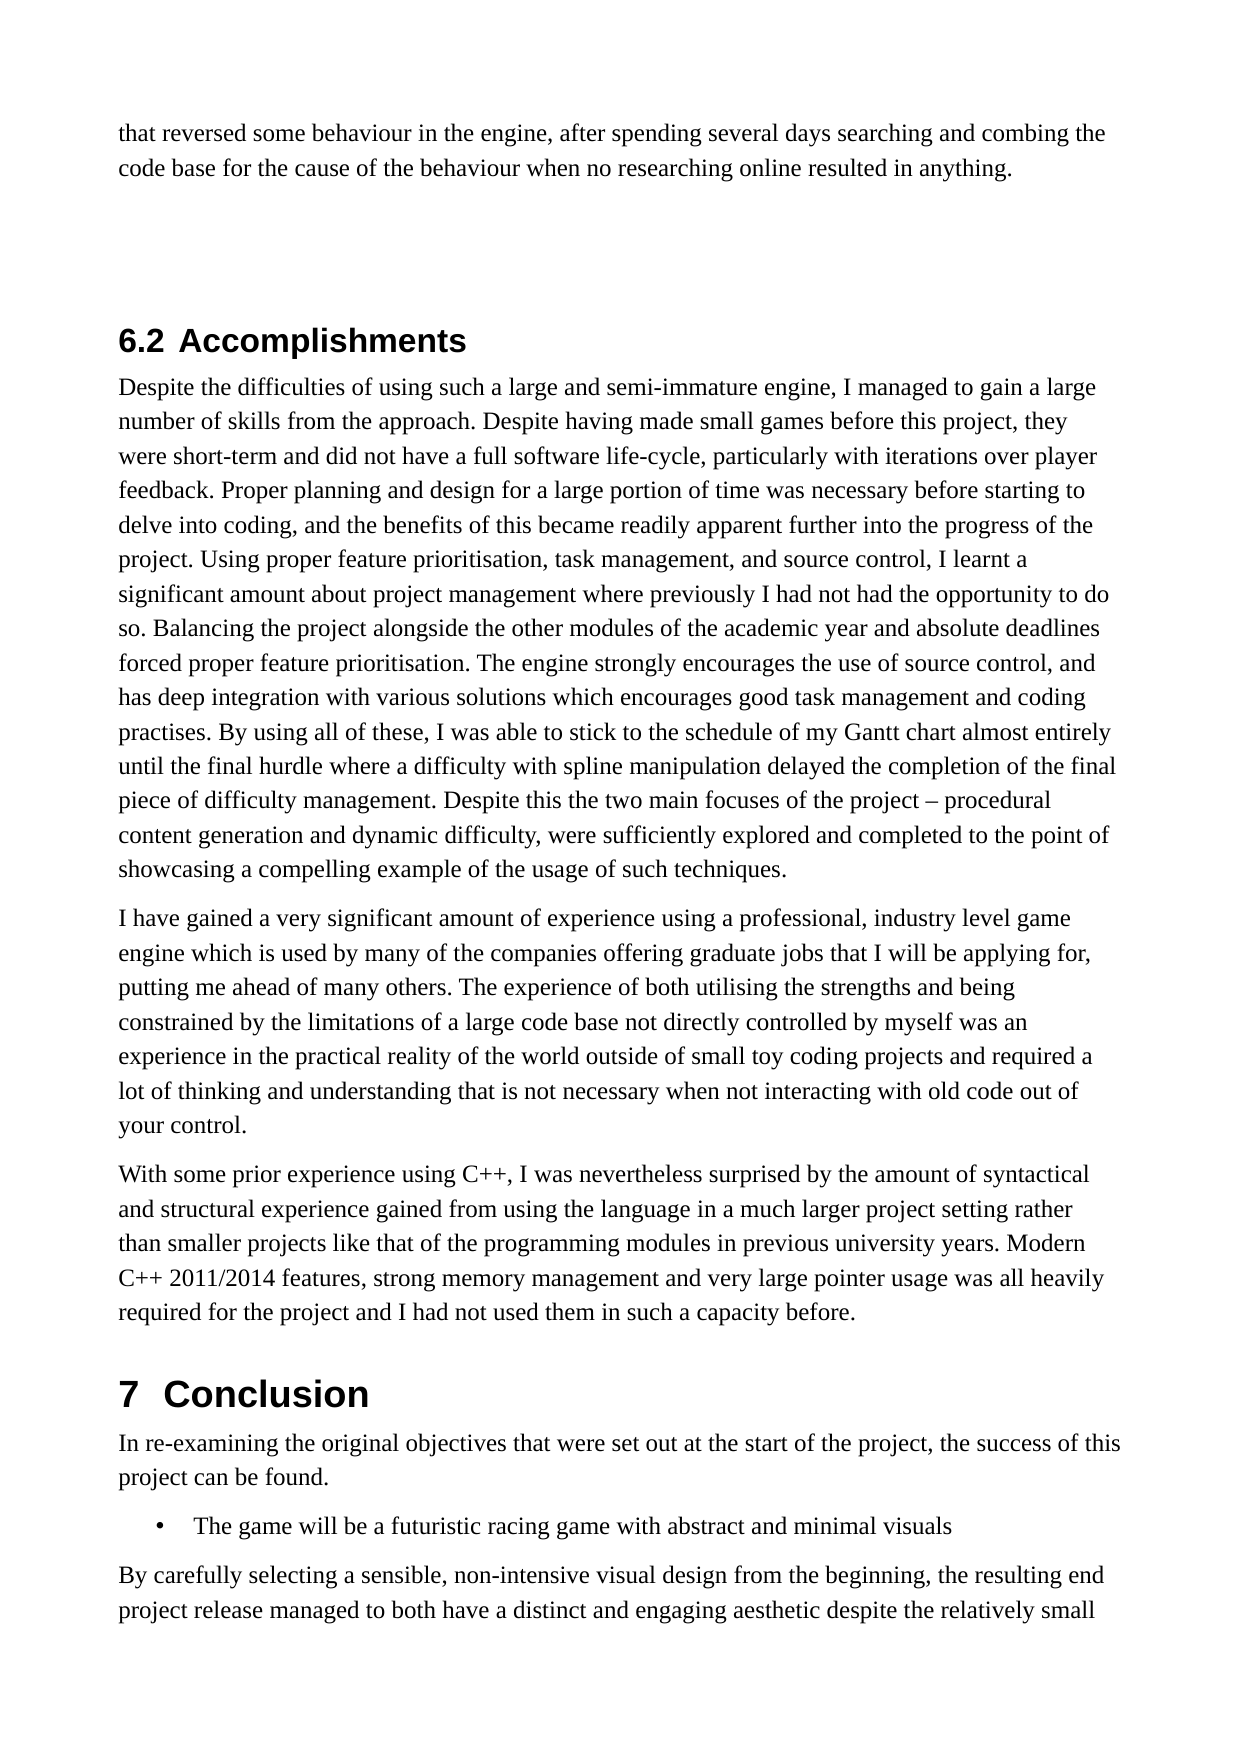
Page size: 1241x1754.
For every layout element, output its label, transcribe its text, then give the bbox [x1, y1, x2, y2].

text In re-examining the original objectives that were set out at the start of the project, the success of this project can be found. [118, 1428, 1122, 1491]
text Despite the difficulties of using such a large and semi-immature engine, I managed to gain a large number of skills from the approach. Despite having made small games before this project, they were short-term and did not have a full software life-cycle, particularly with iterations over player feedback. Proper planning and design for a large portion of time was necessary before starting to delve into coding, and the benefits of this became readily apparent further into the progress of the project. Using proper feature prioritisation, task management, and source control, I learnt a significant amount about project management where previously I had not had the opportunity to do so. Balancing the project alongside the other modules of the academic year and absolute deadlines forced proper feature prioritisation. The engine strongly encourages the use of source control, and has deep integration with various solutions which encourages good task management and coding practises. By using all of these, I was able to stick to the schedule of my Gantt chart almost entirely until the final hurdle where a difficulty with spline manipulation delayed the completion of the final piece of difficulty management. Despite this the two main focuses of the project – procedural content generation and dynamic difficulty, were sufficiently explored and completed to the point of showcasing a compelling example of the usage of such techniques. [118, 372, 1122, 883]
subtitle Conclusion [118, 1371, 1122, 1415]
text I have gained a very significant amount of experience using a professional, industry level game engine which is used by many of the companies offering graduate jobs that I will be applying for, putting me ahead of many others. The experience of both utilising the strengths and being constrained by the limitations of a large code base not directly controlled by myself was an experience in the practical reality of the world outside of small toy coding projects and required a lot of thinking and understanding that is not necessary when not interacting with old code out of your control. [118, 903, 1122, 1139]
text that reversed some behaviour in the engine, after spending several days searching and combing the code base for the cause of the behaviour when no researching online resulted in anything. [118, 118, 1122, 181]
list The game will be a futuristic racing game with abstract and minimal visuals [156, 1511, 1122, 1540]
text By carefully selecting a sensible, non-intensive visual design from the beginning, the resulting end project release managed to both have a distinct and engaging aesthetic despite the relatively small [118, 1560, 1122, 1623]
text With some prior experience using C++, I was nevertheless surprised by the amount of syntactical and structural experience gained from using the language in a much larger project setting rather than smaller projects like that of the programming modules in previous university years. Modern C++ 2011/2014 features, strong memory management and very large pointer usage was all heavily required for the project and I had not used them in such a capacity before. [118, 1159, 1122, 1326]
subtitle Accomplishments [118, 321, 1122, 359]
